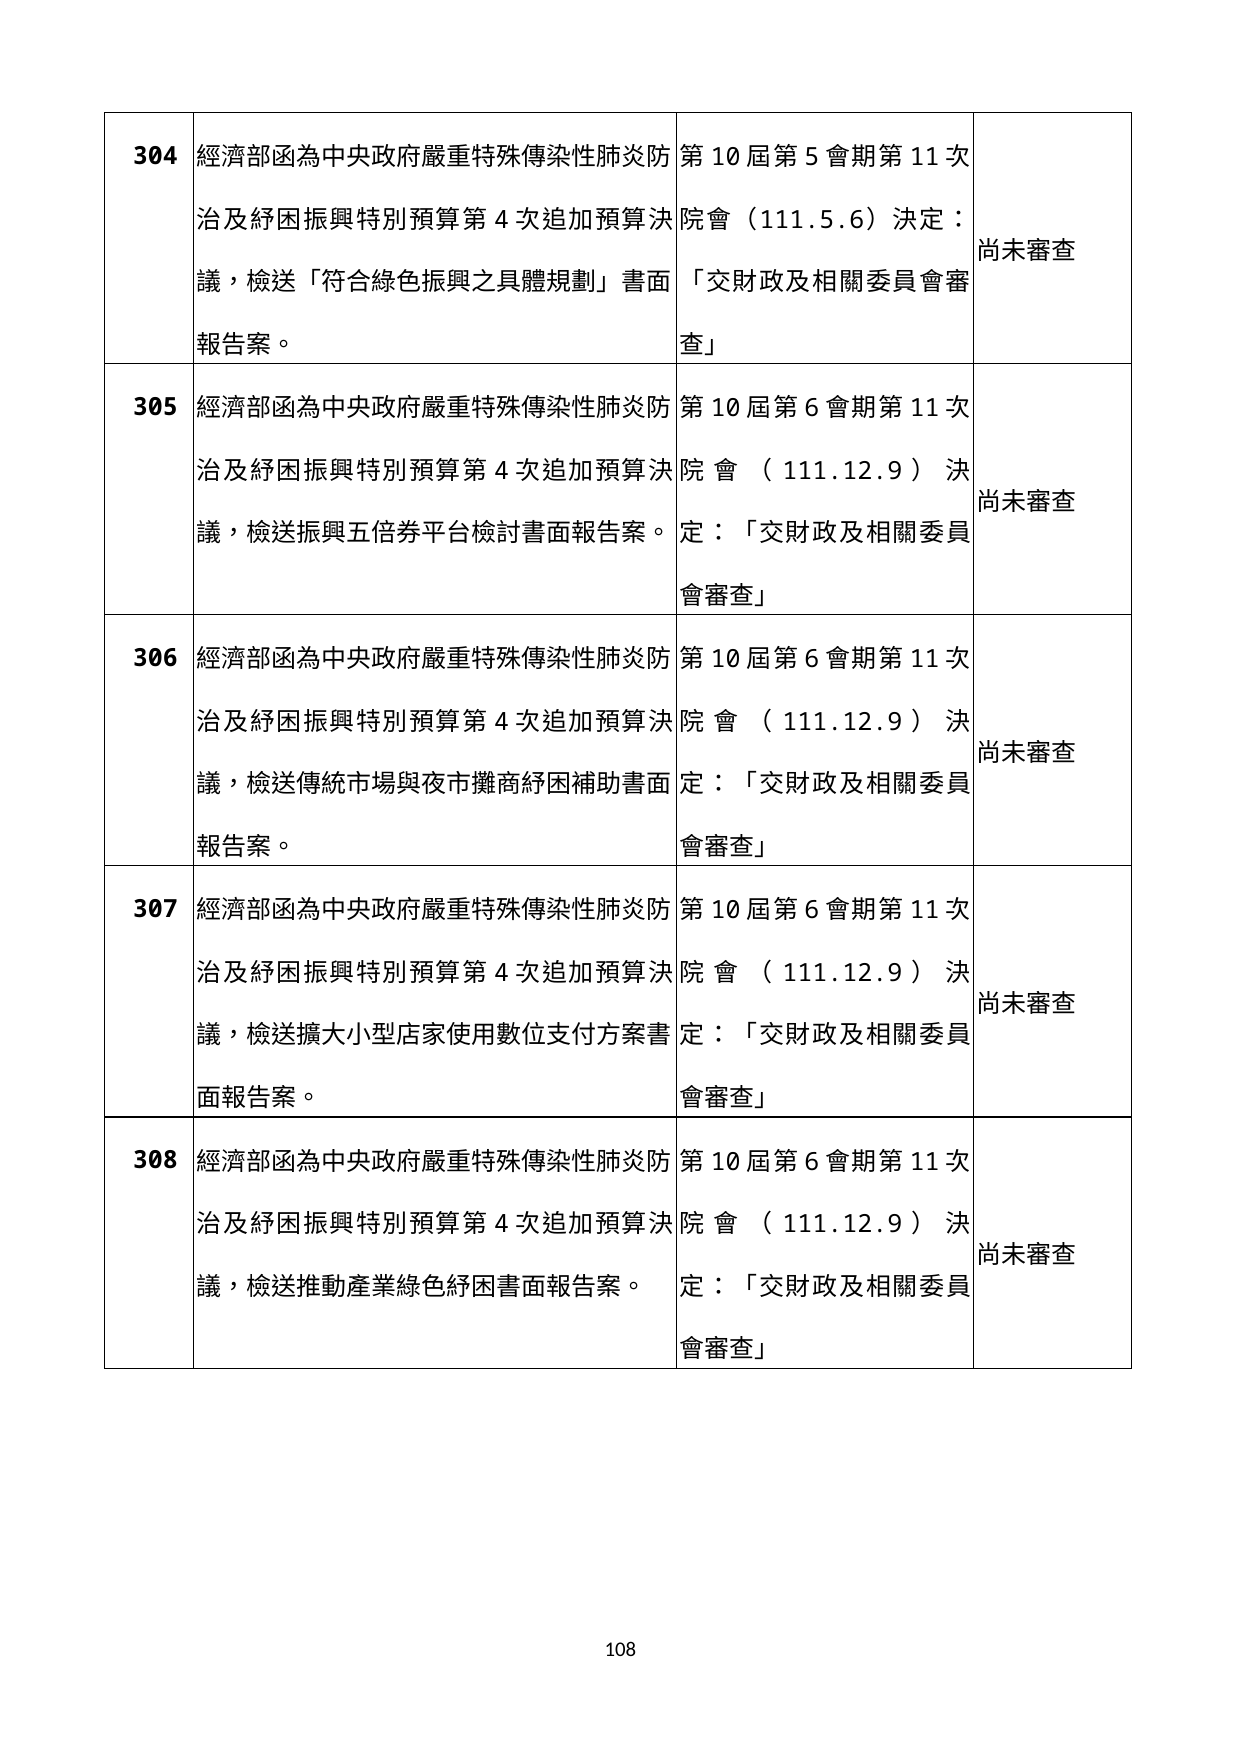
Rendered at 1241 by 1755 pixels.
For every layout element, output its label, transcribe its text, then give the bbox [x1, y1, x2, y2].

table_cell 尚未審查 [974, 866, 1131, 1116]
table_cell 尚未審查 [974, 113, 1131, 363]
table_cell 第10屆第5會期第11次院會（111.5.6）決定：「交財政及相關委員會審查」 [677, 113, 973, 363]
table_cell [1132, 1116, 1136, 1367]
table_cell 第10屆第6會期第11次院會（111.12.9）決定：「交財政及相關委員會審查」 [677, 866, 973, 1116]
table_cell [105, 866, 193, 1116]
table_cell 第10屆第6會期第11次院會（111.12.9）決定：「交財政及相關委員會審查」 [677, 1118, 973, 1367]
table_cell [105, 615, 193, 865]
table_cell 尚未審查 [974, 364, 1131, 614]
table_cell [1132, 865, 1136, 1116]
table_cell [1132, 614, 1136, 865]
table_cell 經濟部函為中央政府嚴重特殊傳染性肺炎防治及紓困振興特別預算第4次追加預算決議，檢送擴大小型店家使用數位支付方案書面報告案。 [194, 866, 676, 1116]
table_cell [1132, 112, 1136, 363]
table_cell 經濟部函為中央政府嚴重特殊傳染性肺炎防治及紓困振興特別預算第4次追加預算決議，檢送振興五倍券平台檢討書面報告案。 [194, 364, 676, 614]
table_cell [105, 1118, 193, 1367]
table_cell [1132, 363, 1136, 614]
table_cell 第10屆第6會期第11次院會（111.12.9）決定：「交財政及相關委員會審查」 [677, 364, 973, 614]
table_cell 經濟部函為中央政府嚴重特殊傳染性肺炎防治及紓困振興特別預算第4次追加預算決議，檢送「符合綠色振興之具體規劃」書面報告案。 [194, 113, 676, 363]
table_cell [105, 113, 193, 363]
table_cell 尚未審查 [974, 1118, 1131, 1367]
table_cell 尚未審查 [974, 615, 1131, 865]
table_cell 第10屆第6會期第11次院會（111.12.9）決定：「交財政及相關委員會審查」 [677, 615, 973, 865]
table_cell [105, 364, 193, 614]
table_cell 經濟部函為中央政府嚴重特殊傳染性肺炎防治及紓困振興特別預算第4次追加預算決議，檢送推動產業綠色紓困書面報告案。 [194, 1118, 676, 1367]
table_cell 經濟部函為中央政府嚴重特殊傳染性肺炎防治及紓困振興特別預算第4次追加預算決議，檢送傳統市場與夜市攤商紓困補助書面報告案。 [194, 615, 676, 865]
